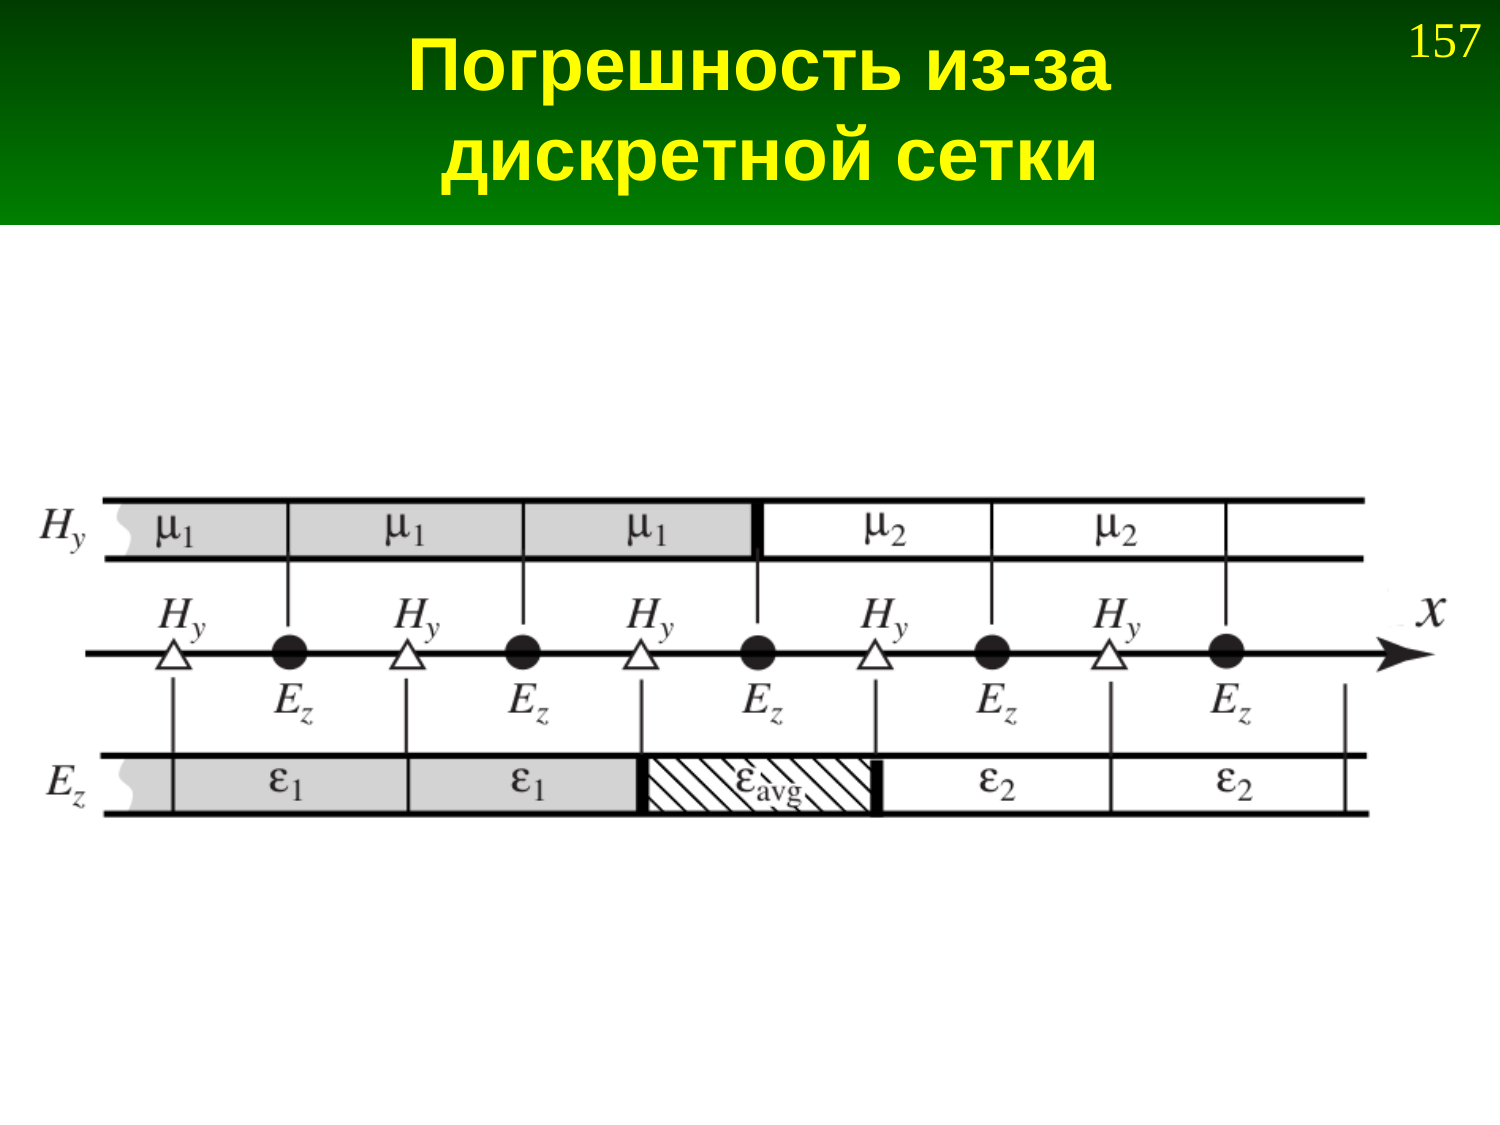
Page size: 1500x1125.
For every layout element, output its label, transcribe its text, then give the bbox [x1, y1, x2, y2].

title Погрешность из-за дискретной сетки [100, 7, 1441, 204]
picture [35, 472, 1465, 838]
